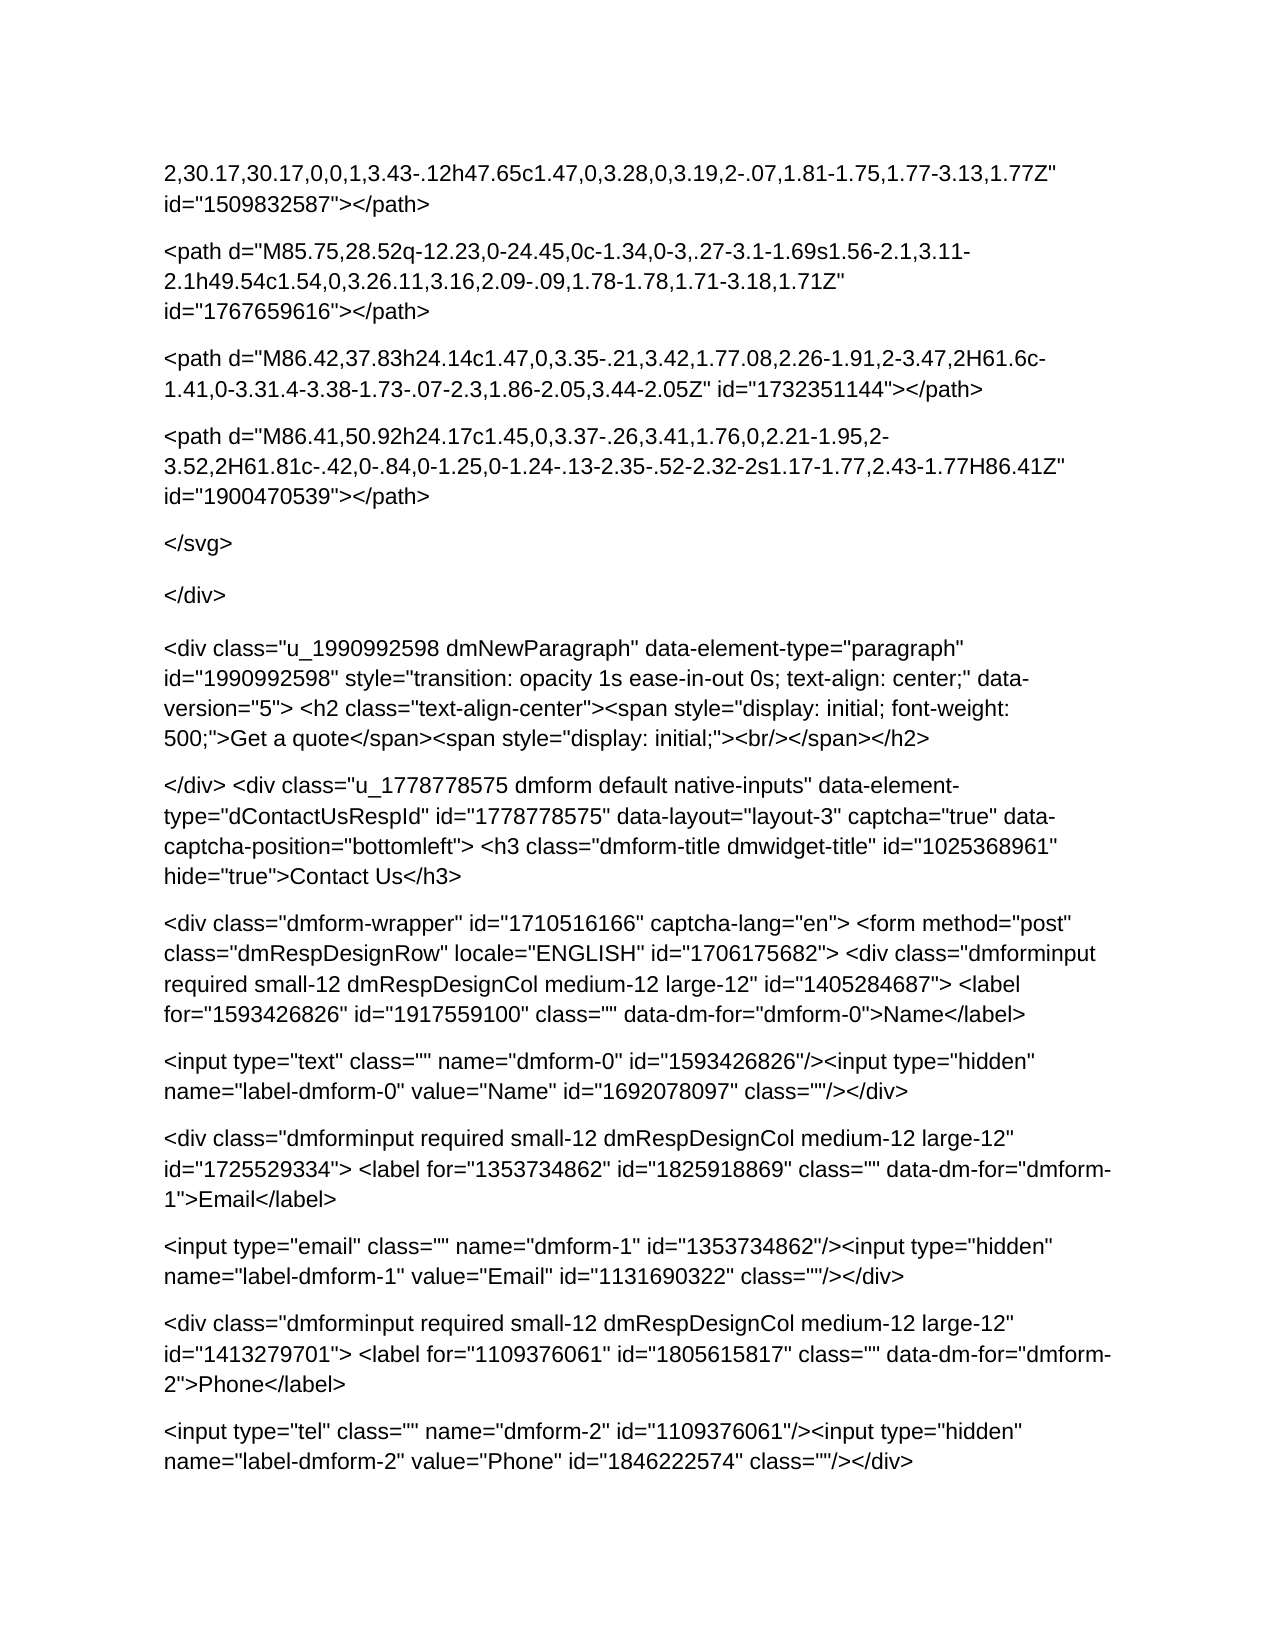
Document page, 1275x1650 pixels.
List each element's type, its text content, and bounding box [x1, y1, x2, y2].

table_cell </svg> [153, 520, 1125, 572]
table_cell <path d="M86.42,37.83h24.14c1.47,0,3.35-.21,3.42,1.77.08,2.26-1.91,2-3.47,2H61.6c-1.41,0-3.31.4-3.38-1.73-.07-2.3,1.86-2.05,3.44-2.05Z" id="1732351144"></path> [153, 335, 1125, 412]
table_cell </div> [153, 572, 1125, 624]
table_cell </div> <div class="u_1778778575 dmform default native-inputs" data-element-type="dContactUsRespId" id="1778778575" data-layout="layout-3" captcha="true" data-captcha-position="bottomleft"> <h3 class="dmform-title dmwidget-title" id="1025368961" hide="true">Contact Us</h3> [153, 762, 1125, 900]
table_cell <path d="M86.41,50.92h24.17c1.45,0,3.37-.26,3.41,1.76,0,2.21-1.95,2-3.52,2H61.81c-.42,0-.84,0-1.25,0-1.24-.13-2.35-.52-2.32-2s1.17-1.77,2.43-1.77H86.41Z" id="1900470539"></path> [153, 413, 1125, 520]
table_cell 2,30.17,30.17,0,0,1,3.43-.12h47.65c1.47,0,3.28,0,3.19,2-.07,1.81-1.75,1.77-3.13,1.77Z" id="1509832587"></path> [153, 150, 1125, 227]
table_cell <path d="M85.75,28.52q-12.23,0-24.45,0c-1.34,0-3,.27-3.1-1.69s1.56-2.1,3.11-2.1h49.54c1.54,0,3.26.11,3.16,2.09-.09,1.78-1.78,1.71-3.18,1.71Z" id="1767659616"></path> [153, 228, 1125, 335]
table_cell <div class="dmforminput required small-12 dmRespDesignCol medium-12 large-12" id="1413279701"> <label for="1109376061" id="1805615817" class="" data-dm-for="dmform-2">Phone</label> [153, 1300, 1125, 1408]
table_cell <div class="dmform-wrapper" id="1710516166" captcha-lang="en"> <form method="post" class="dmRespDesignRow" locale="ENGLISH" id="1706175682"> <div class="dmforminput required small-12 dmRespDesignCol medium-12 large-12" id="1405284687"> <label for="1593426826" id="1917559100" class="" data-dm-for="dmform-0">Name</label> [153, 900, 1125, 1038]
table_cell <input type="text" class="" name="dmform-0" id="1593426826"/><input type="hidden" name="label-dmform-0" value="Name" id="1692078097" class=""/></div> [153, 1038, 1125, 1115]
table_cell <input type="email" class="" name="dmform-1" id="1353734862"/><input type="hidden" name="label-dmform-1" value="Email" id="1131690322" class=""/></div> [153, 1223, 1125, 1300]
table_cell <div class="u_1990992598 dmNewParagraph" data-element-type="paragraph" id="1990992598" style="transition: opacity 1s ease-in-out 0s; text-align: center;" data-version="5"> <h2 class="text-align-center"><span style="display: initial; font-weight: 500;">Get a quote</span><span style="display: initial;"><br/></span></h2> [153, 624, 1125, 762]
table_cell <input type="tel" class="" name="dmform-2" id="1109376061"/><input type="hidden" name="label-dmform-2" value="Phone" id="1846222574" class=""/></div> [153, 1408, 1125, 1485]
table_cell <div class="dmforminput required small-12 dmRespDesignCol medium-12 large-12" id="1725529334"> <label for="1353734862" id="1825918869" class="" data-dm-for="dmform-1">Email</label> [153, 1115, 1125, 1223]
